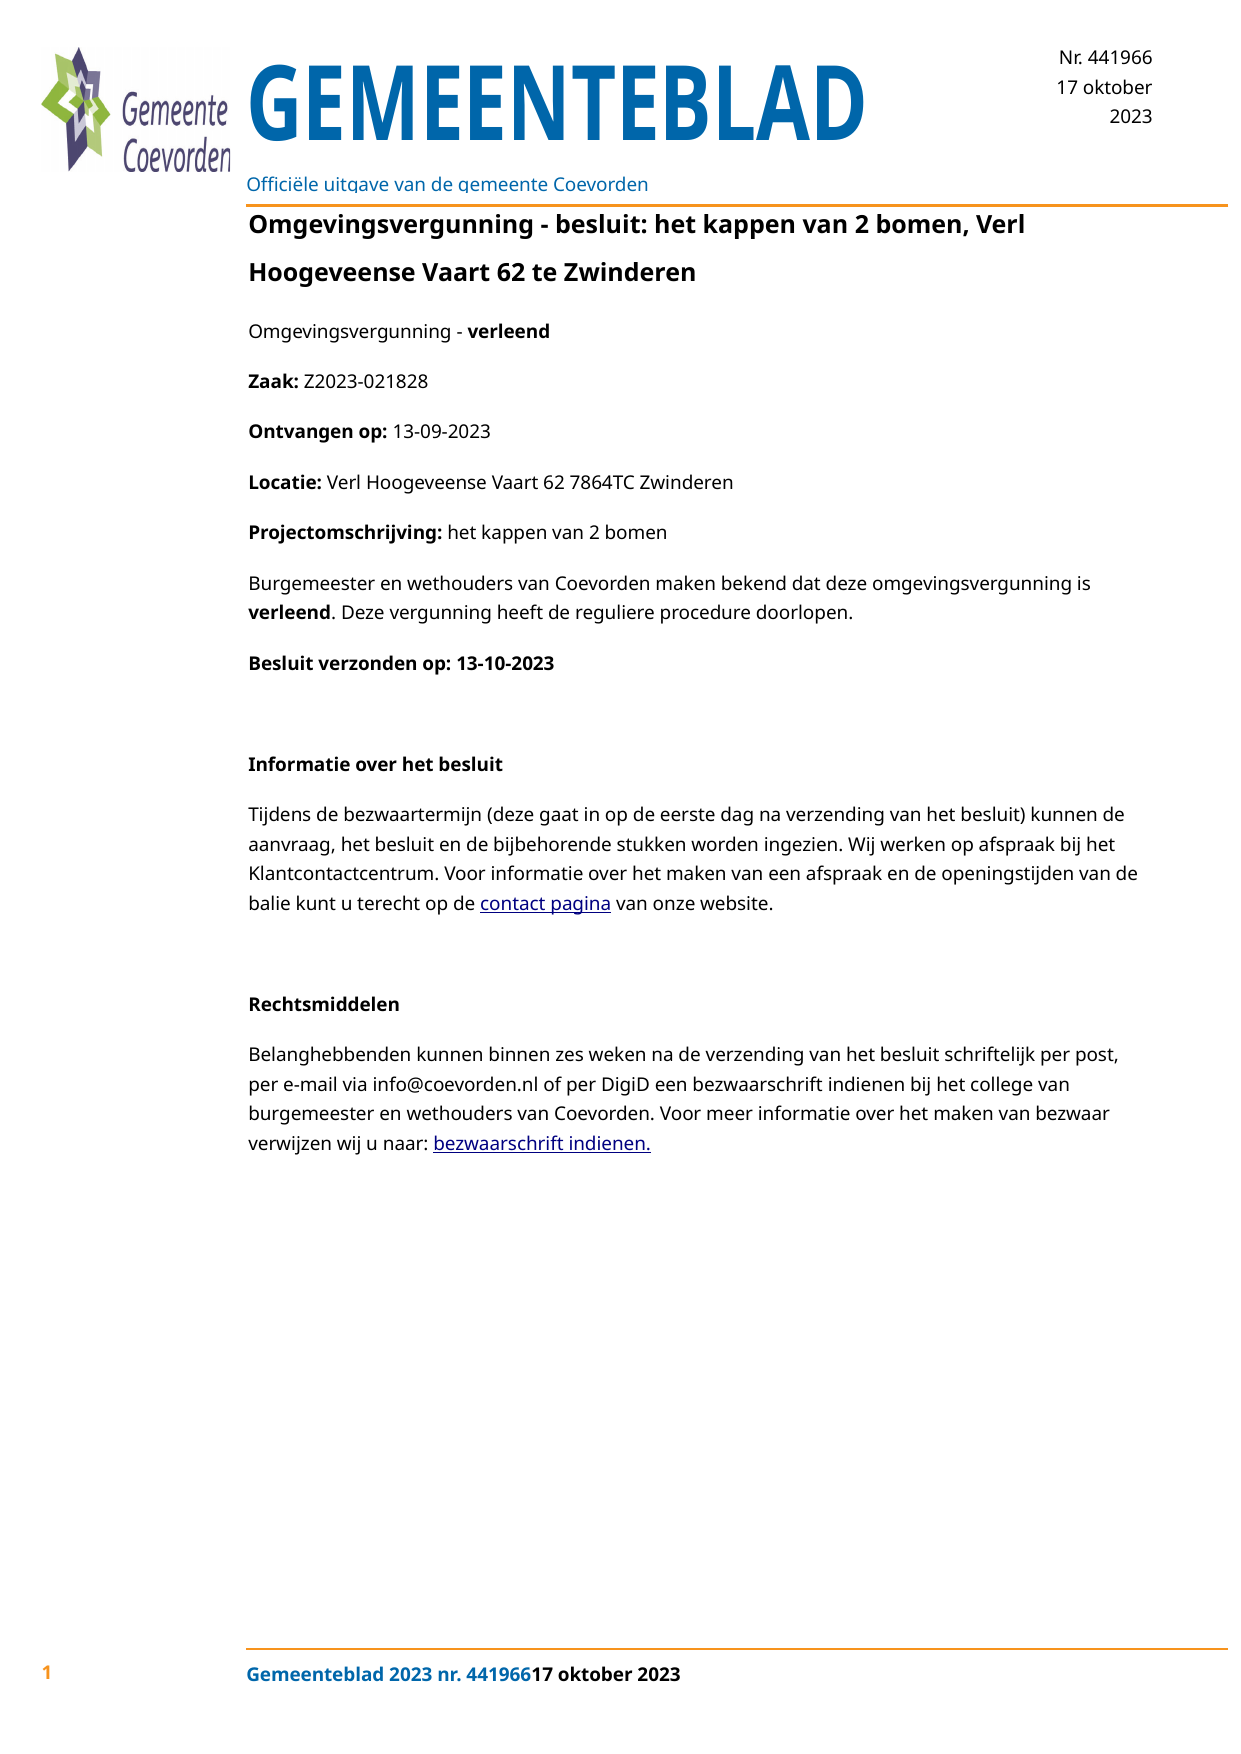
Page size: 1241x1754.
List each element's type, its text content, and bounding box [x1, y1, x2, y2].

text Ontvangen op: 13-09-2023 [248, 419, 1152, 444]
picture [41, 47, 231, 172]
text Zaak: Z2023-021828 [248, 368, 1152, 394]
text Burgemeester en wethouders van Coevorden maken bekend dat deze omgevingsvergunning is verleend. Deze vergunning heeft de reguliere procedure doorlopen. [248, 570, 1152, 625]
text Rechtsmiddelen [248, 991, 1152, 1017]
text Tijdens de bezwaartermijn (deze gaat in op de eerste dag na verzending van het besluit) kunnen de aanvraag, het besluit en de bijbehorende stukken worden ingezien. Wij werken op afspraak bij het Klantcontactcentrum. Voor informatie over het maken van een afspraak en de openingstijden van de balie kunt u terecht op de contact pagina van onze website. [248, 801, 1152, 916]
text Besluit verzonden op: 13-10-2023 [248, 650, 1152, 676]
text Omgevingsvergunning - besluit: het kappen van 2 bomen, Verl Hoogeveense Vaart 62 te Zwinderen [248, 207, 1152, 288]
text Projectomschrijving: het kappen van 2 bomen [248, 519, 1152, 545]
text Informatie over het besluit [248, 751, 1152, 777]
text Omgevingsvergunning - verleend [248, 318, 1152, 344]
text Belanghebbenden kunnen binnen zes weken na de verzending van het besluit schriftelijk per post, per e-mail via info@coevorden.nl of per DigiD een bezwaarschrift indienen bij het college van burgemeester en wethouders van Coevorden. Voor meer informatie over het maken van bezwaar verwijzen wij u naar: bezwaarschrift indienen. [248, 1041, 1152, 1156]
text Locatie: Verl Hoogeveense Vaart 62 7864TC Zwinderen [248, 469, 1152, 495]
